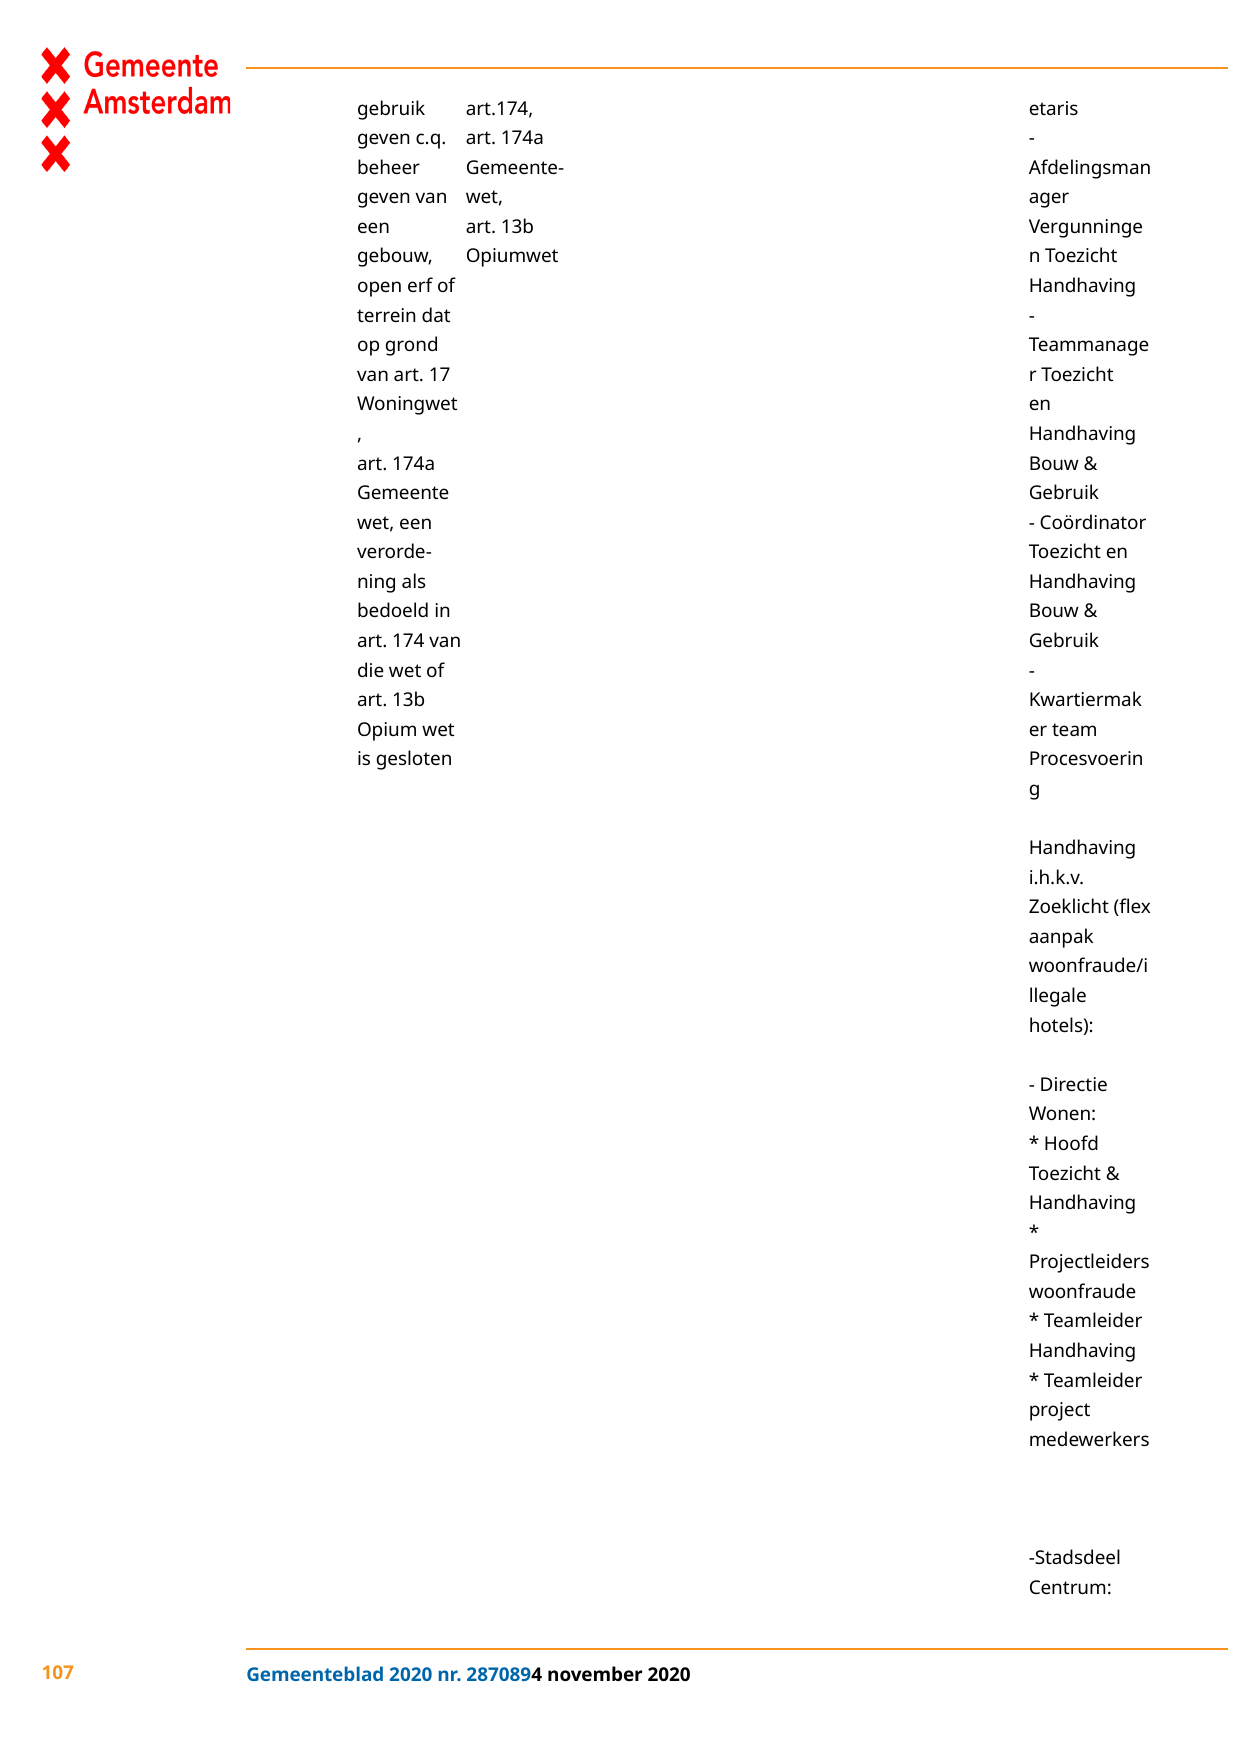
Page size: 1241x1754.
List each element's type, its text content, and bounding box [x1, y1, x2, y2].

table_cell etaris - Afdelingsmanager Vergunningen Toezicht Handhaving - Teammanager Toezicht en Handhaving Bouw & Gebruik - Coördinator Toezicht en Handhaving Bouw & Gebruik - Kwartiermaker team Procesvoering Handhaving i.h.k.v. Zoeklicht (flex aanpak woonfraude/illegale hotels): - Directie Wonen: * Hoofd Toezicht & Handhaving * Projectleiders woonfraude * Teamleider Handhaving * Teamleider project medewerkers -Stadsdeel Centrum: [1029, 95, 1152, 1600]
table_cell [683, 95, 792, 1600]
table_cell [574, 95, 683, 1600]
table_cell [248, 95, 357, 1600]
picture [41, 47, 231, 172]
table_cell art.174, art. 174a Gemeente-wet, art. 13b Opiumwet [466, 95, 574, 1600]
table_cell gebruik geven c.q. beheer geven van een gebouw, open erf of terrein dat op grond van art. 17 Woningwet , art. 174a Gemeente wet, een verorde-ning als bedoeld in art. 174 van die wet of art. 13b Opium wet is gesloten [357, 95, 466, 1600]
table_cell [901, 95, 1028, 1600]
table_cell [792, 95, 901, 1600]
